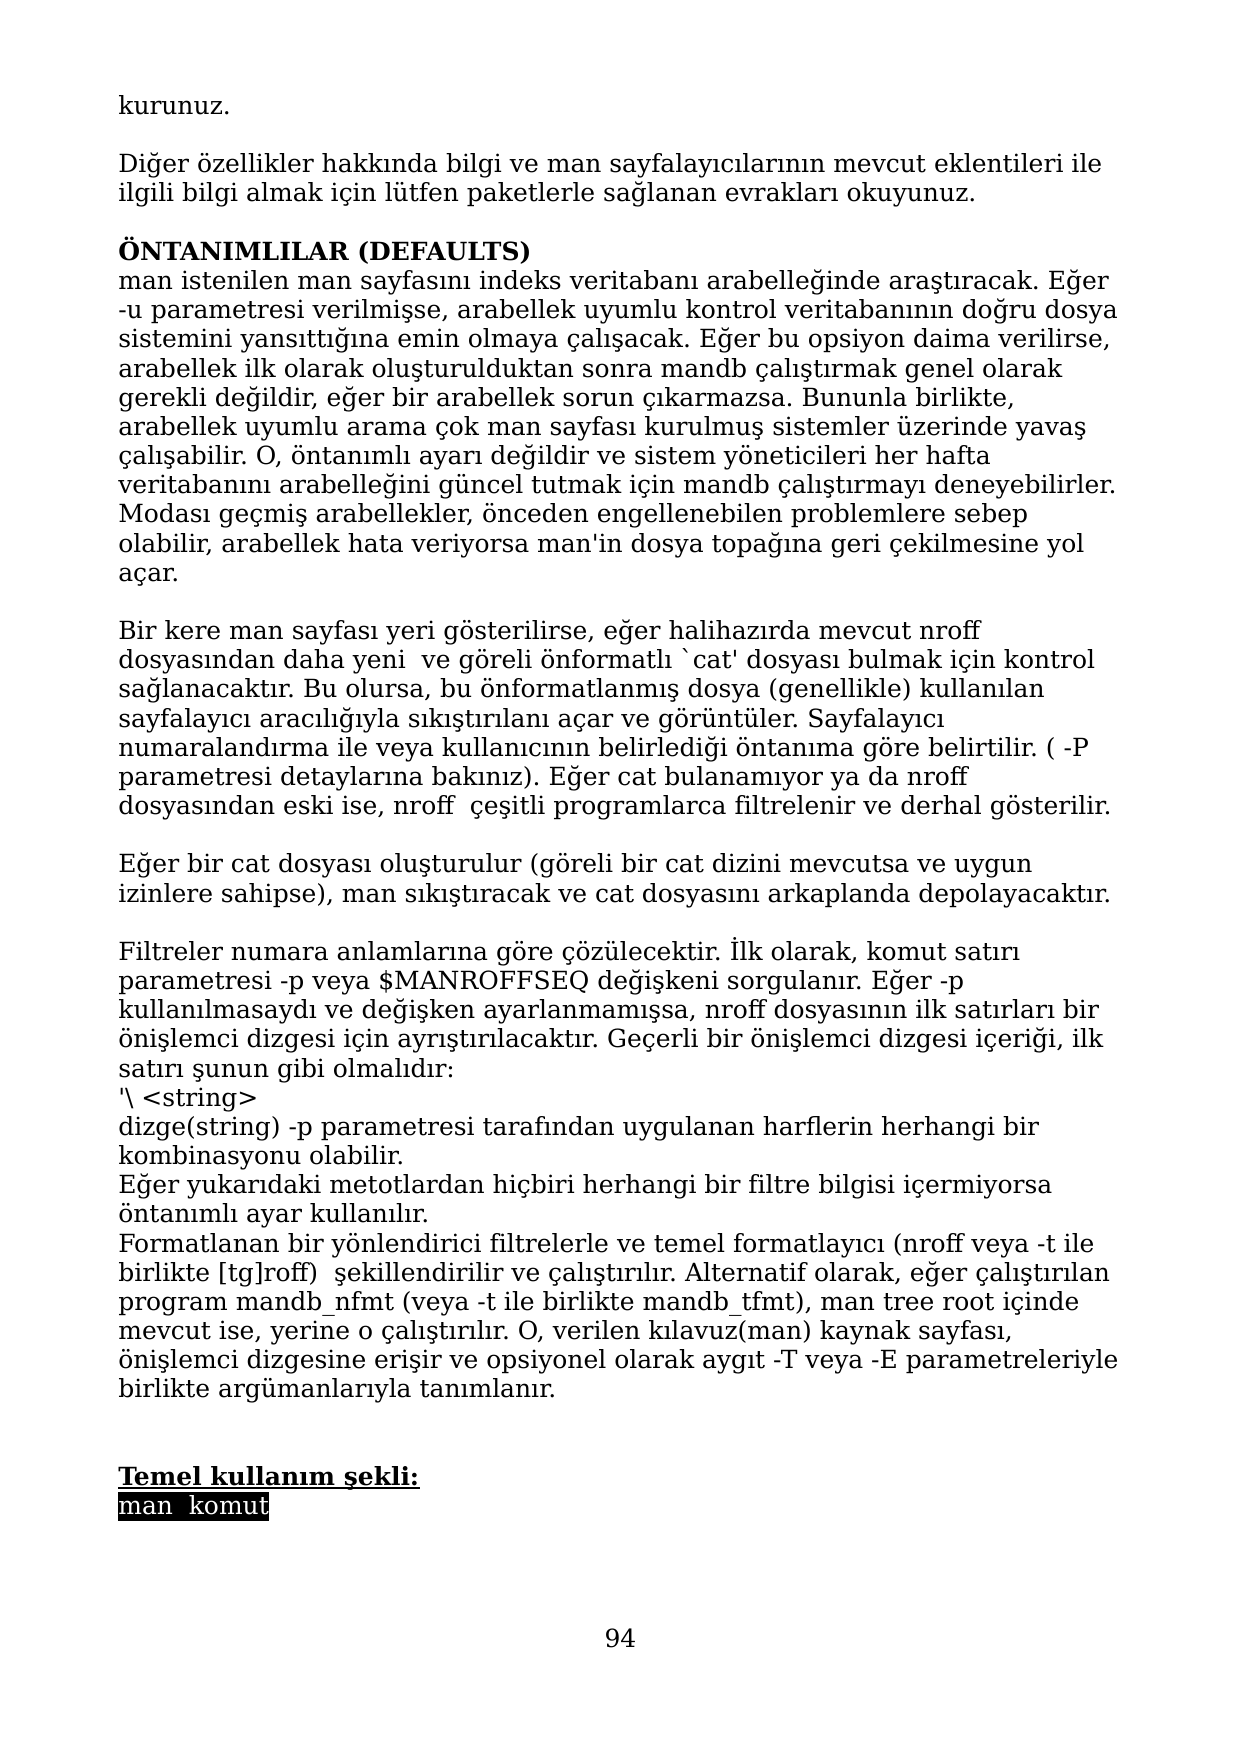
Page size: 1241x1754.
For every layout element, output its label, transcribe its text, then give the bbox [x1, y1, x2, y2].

text Diğer özellikler hakkında bilgi ve man sayfalayıcılarının mevcut eklentileri ile ilgili bilgi almak için lütfen paketlerle sağlanan evrakları okuyunuz. [118, 149, 1122, 208]
text man istenilen man sayfasını indeks veritabanı arabelleğinde araştıracak. Eğer -u parametresi verilmişse, arabellek uyumlu kontrol veritabanının doğru dosya sistemini yansıttığına emin olmaya çalışacak. Eğer bu opsiyon daima verilirse, arabellek ilk olarak oluşturulduktan sonra mandb çalıştırmak genel olarak gerekli değildir, eğer bir arabellek sorun çıkarmazsa. Bununla birlikte, arabellek uyumlu arama çok man sayfası kurulmuş sistemler üzerinde yavaş çalışabilir. O, öntanımlı ayarı değildir ve sistem yöneticileri her hafta veritabanını arabelleğini güncel tutmak için mandb çalıştırmayı deneyebilirler. Modası geçmiş arabellekler, önceden engellenebilen problemlere sebep olabilir, arabellek hata veriyorsa man'in dosya topağına geri çekilmesine yol açar. [118, 266, 1122, 587]
text dizge(string) -p parametresi tarafından uygulanan harflerin herhangi bir kombinasyonu olabilir. [118, 1112, 1122, 1171]
text ÖNTANIMLILAR (DEFAULTS) [118, 237, 1122, 266]
text Filtreler numara anlamlarına göre çözülecektir. İlk olarak, komut satırı parametresi -p veya $MANROFFSEQ değişkeni sorgulanır. Eğer -p kullanılmasaydı ve değişken ayarlanmamışsa, nroff dosyasının ilk satırları bir önişlemci dizgesi için ayrıştırılacaktır. Geçerli bir önişlemci dizgesi içeriği, ilk satırı şunun gibi olmalıdır: [118, 937, 1122, 1083]
text Eğer yukarıdaki metotlardan hiçbiri herhangi bir filtre bilgisi içermiyorsa öntanımlı ayar kullanılır. [118, 1171, 1122, 1229]
text man komut [118, 1492, 1122, 1521]
text '\ <string> [118, 1083, 1122, 1112]
text Bir kere man sayfası yeri gösterilirse, eğer halihazırda mevcut nroff dosyasından daha yeni ve göreli önformatlı `cat' dosyası bulmak için kontrol sağlanacaktır. Bu olursa, bu önformatlanmış dosya (genellikle) kullanılan sayfalayıcı aracılığıyla sıkıştırılanı açar ve görüntüler. Sayfalayıcı numaralandırma ile veya kullanıcının belirlediği öntanıma göre belirtilir. ( -P parametresi detaylarına bakınız). Eğer cat bulanamıyor ya da nroff dosyasından eski ise, nroff çeşitli programlarca filtrelenir ve derhal gösterilir. [118, 616, 1122, 821]
text Eğer bir cat dosyası oluşturulur (göreli bir cat dizini mevcutsa ve uygun izinlere sahipse), man sıkıştıracak ve cat dosyasını arkaplanda depolayacaktır. [118, 850, 1122, 908]
text kurunuz. [118, 91, 1122, 120]
text Formatlanan bir yönlendirici filtrelerle ve temel formatlayıcı (nroff veya -t ile birlikte [tg]roff) şekillendirilir ve çalıştırılır. Alternatif olarak, eğer çalıştırılan program mandb_nfmt (veya -t ile birlikte mandb_tfmt), man tree root içinde mevcut ise, yerine o çalıştırılır. O, verilen kılavuz(man) kaynak sayfası, önişlemci dizgesine erişir ve opsiyonel olarak aygıt -T veya -E parametreleriyle birlikte argümanlarıyla tanımlanır. [118, 1229, 1122, 1404]
text Temel kullanım şekli: [118, 1462, 1122, 1492]
